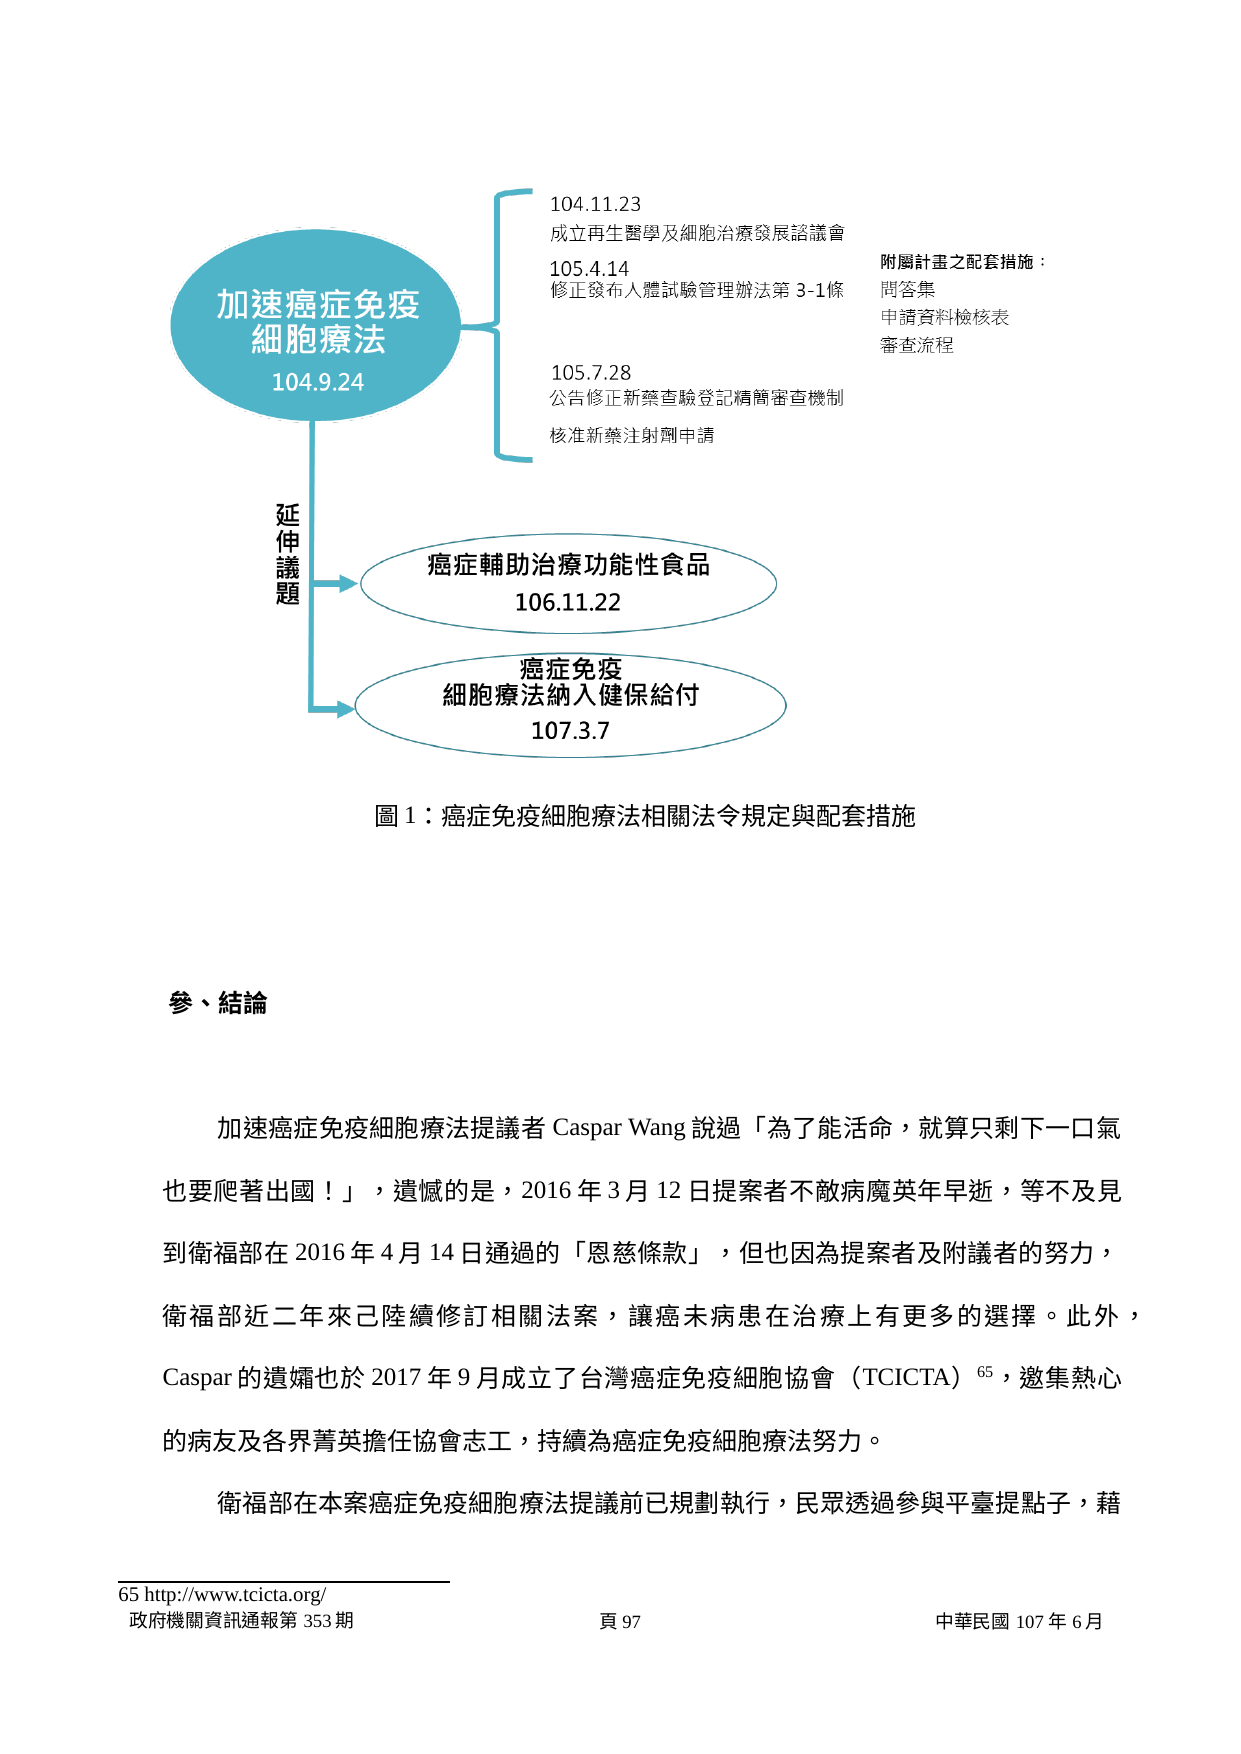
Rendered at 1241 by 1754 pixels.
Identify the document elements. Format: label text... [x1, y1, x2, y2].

list 結論 [168, 960, 1122, 1023]
text 衛福部在本案癌症免疫細胞療法提議前已規劃執行，民眾透過參與平臺提點子，藉 [162, 1460, 1122, 1523]
text 圖1：癌症免疫細胞療法相關法令規定與配套措施 [168, 773, 1122, 835]
text 加速癌症免疫細胞療法提議者Caspar Wang說過「為了能活命，就算只剩下一口氣也要爬著出國！」，遺憾的是，2016年3月12日提案者不敵病魔英年早逝，等不及見到衛福部在2016年4月14日通過的「恩慈條款」，但也因為提案者及附議者的努力，衛福部近二年來己陸續修訂相關法案，讓癌未病患在治療上有更多的選擇。此外，Caspar的遺孀也於2017年9月成立了台灣癌症免疫細胞協會（TCICTA），邀集熱心的病友及各界菁英擔任協會志工，持續為癌症免疫細胞療法努力。 [162, 1085, 1122, 1460]
text http://www.tcicta.org/ [118, 1582, 1122, 1606]
